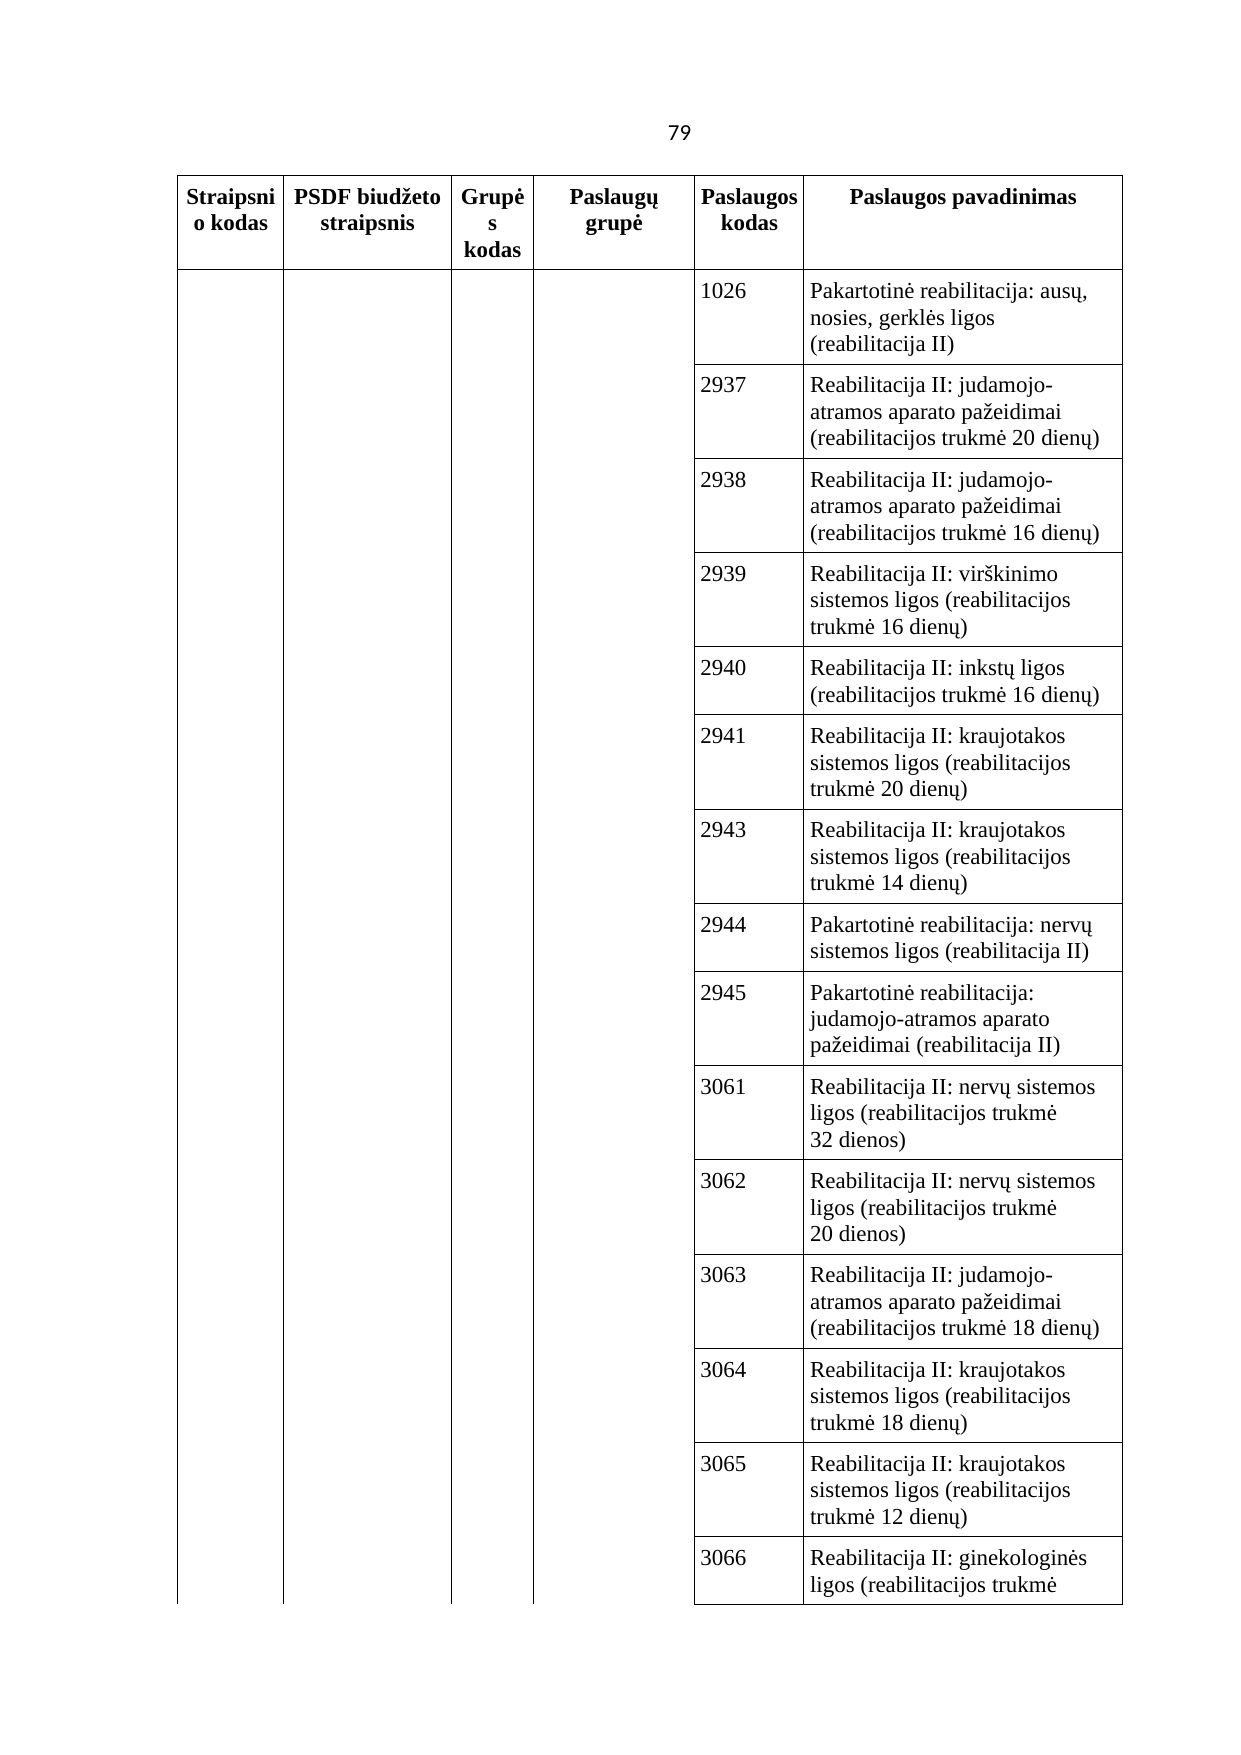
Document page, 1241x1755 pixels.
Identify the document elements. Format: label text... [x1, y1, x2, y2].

table_cell [534, 1065, 694, 1159]
table_cell [284, 646, 451, 714]
table_cell Reabilitacija II: kraujotakos sistemos ligos (reabilitacijos trukmė 12 dienų) [804, 1443, 1122, 1536]
table_cell [452, 903, 533, 971]
table_cell 2941 [695, 715, 803, 808]
table_header Straipsnio kodas [178, 176, 283, 269]
table_cell [534, 903, 694, 971]
table_cell [178, 458, 283, 552]
table_cell Reabilitacija II: kraujotakos sistemos ligos (reabilitacijos trukmė 14 dienų) [804, 810, 1122, 903]
table_cell 3061 [695, 1066, 803, 1159]
table_cell [284, 714, 451, 808]
table_cell 3065 [695, 1443, 803, 1536]
table_cell [178, 1254, 283, 1348]
table_cell Reabilitacija II: judamojo-atramos aparato pažeidimai (reabilitacijos trukmė 16 dienų) [804, 459, 1122, 552]
table_cell [534, 714, 694, 808]
table_cell [178, 270, 283, 363]
table_cell 2945 [695, 972, 803, 1065]
table_header Paslaugos pavadinimas [804, 176, 1122, 269]
table_cell Reabilitacija II: judamojo-atramos aparato pažeidimai (reabilitacijos trukmė 20 dienų) [804, 365, 1122, 458]
table_cell [452, 714, 533, 808]
table_cell Pakartotinė reabilitacija: nervų sistemos ligos (reabilitacija II) [804, 904, 1122, 971]
table_cell 2938 [695, 459, 803, 552]
table_cell [534, 364, 694, 458]
table_cell [284, 364, 451, 458]
table_cell [284, 552, 451, 646]
table_cell [534, 552, 694, 646]
table_cell [452, 809, 533, 903]
table_cell [534, 1254, 694, 1348]
table_cell 2940 [695, 647, 803, 714]
table_cell [452, 270, 533, 363]
table_cell [534, 1442, 694, 1536]
table_cell [534, 971, 694, 1065]
table_cell [284, 903, 451, 971]
table_cell Reabilitacija II: judamojo-atramos aparato pažeidimai (reabilitacijos trukmė 18 dienų) [804, 1255, 1122, 1348]
table_cell [534, 270, 694, 363]
table_header Grupės kodas [452, 176, 533, 269]
table_cell [534, 458, 694, 552]
table_cell [284, 1159, 451, 1253]
table_header Paslaugos kodas [695, 176, 803, 269]
table_cell [452, 552, 533, 646]
table_cell 1026 [695, 270, 803, 363]
table_cell 3064 [695, 1349, 803, 1442]
table_cell [178, 1065, 283, 1159]
table_cell 2939 [695, 553, 803, 646]
table_cell 3063 [695, 1255, 803, 1348]
table_cell Reabilitacija II: kraujotakos sistemos ligos (reabilitacijos trukmė 18 dienų) [804, 1349, 1122, 1442]
table_cell [284, 458, 451, 552]
table_cell [284, 809, 451, 903]
table_cell 2943 [695, 810, 803, 903]
table_cell Reabilitacija II: nervų sistemos ligos (reabilitacijos trukmė 20 dienos) [804, 1160, 1122, 1253]
table_cell Reabilitacija II: inkstų ligos (reabilitacijos trukmė 16 dienų) [804, 647, 1122, 714]
table_cell [452, 1065, 533, 1159]
table_cell Pakartotinė reabilitacija: ausų, nosies, gerklės ligos (reabilitacija II) [804, 270, 1122, 363]
table_cell [178, 971, 283, 1065]
table_cell 3066 [695, 1537, 803, 1604]
table_cell [452, 1442, 533, 1536]
table_cell [452, 1348, 533, 1442]
table_cell [284, 971, 451, 1065]
table_cell [284, 270, 451, 363]
table_cell [534, 809, 694, 903]
table_cell 2937 [695, 365, 803, 458]
table_cell Reabilitacija II: virškinimo sistemos ligos (reabilitacijos trukmė 16 dienų) [804, 553, 1122, 646]
table_cell [452, 971, 533, 1065]
table_cell 3062 [695, 1160, 803, 1253]
table_cell [534, 1536, 694, 1604]
table_cell [452, 1254, 533, 1348]
table_cell [284, 1348, 451, 1442]
table_cell [178, 364, 283, 458]
table_header Paslaugų grupė [534, 176, 694, 269]
table_cell [452, 364, 533, 458]
table_cell [178, 714, 283, 808]
table_cell [284, 1254, 451, 1348]
table_cell [452, 1536, 533, 1604]
table_cell Reabilitacija II: ginekologinės ligos (reabilitacijos trukmė [804, 1537, 1122, 1604]
table_cell Pakartotinė reabilitacija: judamojo-atramos aparato pažeidimai (reabilitacija II) [804, 972, 1122, 1065]
table_cell [284, 1065, 451, 1159]
table_cell [452, 646, 533, 714]
table_cell 2944 [695, 904, 803, 971]
table_cell [178, 809, 283, 903]
table_cell [178, 646, 283, 714]
table_cell [178, 1348, 283, 1442]
table_cell [178, 552, 283, 646]
table_cell [452, 1159, 533, 1253]
table_cell Reabilitacija II: kraujotakos sistemos ligos (reabilitacijos trukmė 20 dienų) [804, 715, 1122, 808]
table_cell [284, 1536, 451, 1604]
table_cell [178, 1442, 283, 1536]
table_cell Reabilitacija II: nervų sistemos ligos (reabilitacijos trukmė 32 dienos) [804, 1066, 1122, 1159]
table_cell [284, 1442, 451, 1536]
table_cell [452, 458, 533, 552]
table_cell [534, 646, 694, 714]
table_cell [178, 1536, 283, 1604]
table_cell [178, 1159, 283, 1253]
table_header PSDF biudžeto straipsnis [284, 176, 451, 269]
table_cell [534, 1348, 694, 1442]
table_cell [178, 903, 283, 971]
table_cell [534, 1159, 694, 1253]
